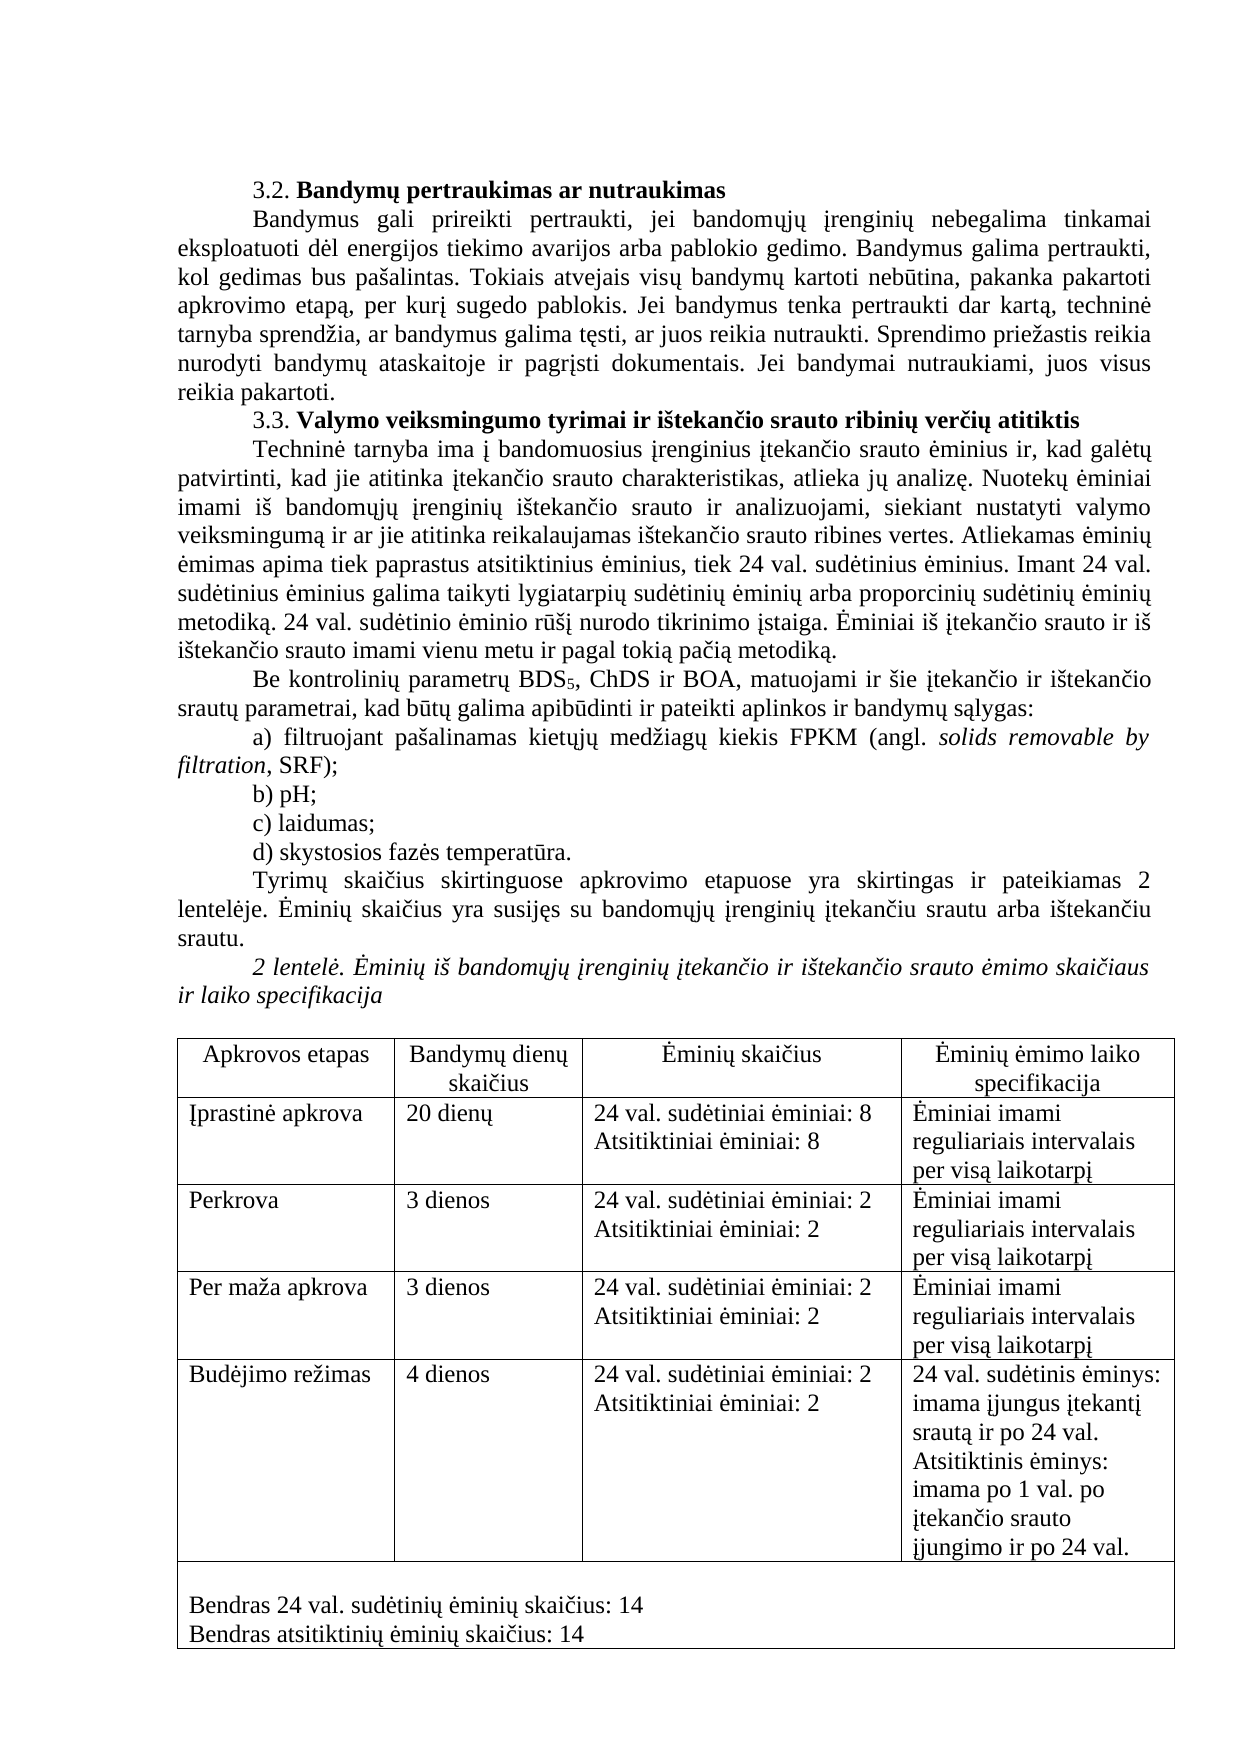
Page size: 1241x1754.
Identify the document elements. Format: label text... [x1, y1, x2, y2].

table_cell 24 val. sudėtiniai ėminiai: 2 Atsitiktiniai ėminiai: 2 [583, 1360, 901, 1561]
text Bandymus gali prireikti pertraukti, jei bandomųjų įrenginių nebegalima tinkamai eksploatuoti dėl energijos tiekimo avarijos arba pablokio gedimo. Bandymus galima pertraukti, kol gedimas bus pašalintas. Tokiais atvejais visų bandymų kartoti nebūtina, pakanka pakartoti apkrovimo etapą, per kurį sugedo pablokis. Jei bandymus tenka pertraukti dar kartą, techninė tarnyba sprendžia, ar bandymus galima tęsti, ar juos reikia nutraukti. Sprendimo priežastis reikia nurodyti bandymų ataskaitoje ir pagrįsti dokumentais. Jei bandymai nutraukiami, juos visus reikia pakartoti. [177, 204, 1152, 406]
table_cell Bendras 24 val. sudėtinių ėminių skaičius: 14 Bendras atsitiktinių ėminių skaičius: 14 [178, 1562, 1174, 1648]
table_cell 24 val. sudėtinis ėminys: imama įjungus įtekantį srautą ir po 24 val. Atsitiktinis ėminys: imama po 1 val. po įtekančio srauto įjungimo ir po 24 val. [902, 1360, 1174, 1561]
table_cell 20 dienų [395, 1098, 582, 1184]
table_cell 24 val. sudėtiniai ėminiai: 8 Atsitiktiniai ėminiai: 8 [583, 1098, 901, 1184]
text 3.3. Valymo veiksmingumo tyrimai ir ištekančio srauto ribinių verčių atitiktis [177, 406, 1152, 434]
text Be kontrolinių parametrų BDS5, ChDS ir BOA, matuojami ir šie įtekančio ir ištekančio srautų parametrai, kad būtų galima apibūdinti ir pateikti aplinkos ir bandymų sąlygas: [177, 664, 1152, 722]
table_header Apkrovos etapas [178, 1039, 394, 1097]
table_cell Ėminiai imami reguliariais intervalais per visą laikotarpį [902, 1185, 1174, 1271]
text 3.2. Bandymų pertraukimas ar nutraukimas [177, 176, 1152, 204]
text Tyrimų skaičius skirtinguose apkrovimo etapuose yra skirtingas ir pateikiamas 2 lentelėje. Ėminių skaičius yra susijęs su bandomųjų įrenginių įtekančiu srautu arba ištekančiu srautu. [177, 866, 1152, 952]
table_cell 4 dienos [395, 1360, 582, 1561]
table_cell Ėminiai imami reguliariais intervalais per visą laikotarpį [902, 1098, 1174, 1184]
table_cell 3 dienos [395, 1272, 582, 1358]
table_cell 24 val. sudėtiniai ėminiai: 2 Atsitiktiniai ėminiai: 2 [583, 1272, 901, 1358]
text c) laidumas; [177, 808, 1152, 837]
table_cell Perkrova [178, 1185, 394, 1271]
table_cell Per maža apkrova [178, 1272, 394, 1358]
table_cell 24 val. sudėtiniai ėminiai: 2 Atsitiktiniai ėminiai: 2 [583, 1185, 901, 1271]
table_header Bandymų dienų skaičius [395, 1039, 582, 1097]
text d) skystosios fazės temperatūra. [177, 837, 1152, 866]
table_header Ėminių ėmimo laiko specifikacija [902, 1039, 1174, 1097]
table_cell 3 dienos [395, 1185, 582, 1271]
text a) filtruojant pašalinamas kietųjų medžiagų kiekis FPKM (angl. solids removable by filtration, SRF); [177, 722, 1152, 779]
table_cell Budėjimo režimas [178, 1360, 394, 1561]
table_header Ėminių skaičius [583, 1039, 901, 1097]
text b) pH; [177, 779, 1152, 808]
table_cell Ėminiai imami reguliariais intervalais per visą laikotarpį [902, 1272, 1174, 1358]
text Techninė tarnyba ima į bandomuosius įrenginius įtekančio srauto ėminius ir, kad galėtų patvirtinti, kad jie atitinka įtekančio srauto charakteristikas, atlieka jų analizę. Nuotekų ėminiai imami iš bandomųjų įrenginių ištekančio srauto ir analizuojami, siekiant nustatyti valymo veiksmingumą ir ar jie atitinka reikalaujamas ištekančio srauto ribines vertes. Atliekamas ėminių ėmimas apima tiek paprastus atsitiktinius ėminius, tiek 24 val. sudėtinius ėminius. Imant 24 val. sudėtinius ėminius galima taikyti lygiatarpių sudėtinių ėminių arba proporcinių sudėtinių ėminių metodiką. 24 val. sudėtinio ėminio rūšį nurodo tikrinimo įstaiga. Ėminiai iš įtekančio srauto ir iš ištekančio srauto imami vienu metu ir pagal tokią pačią metodiką. [177, 434, 1152, 664]
table_cell Įprastinė apkrova [178, 1098, 394, 1184]
text 2 lentelė. Ėminių iš bandomųjų įrenginių įtekančio ir ištekančio srauto ėmimo skaičiaus ir laiko specifikacija [177, 952, 1152, 1009]
